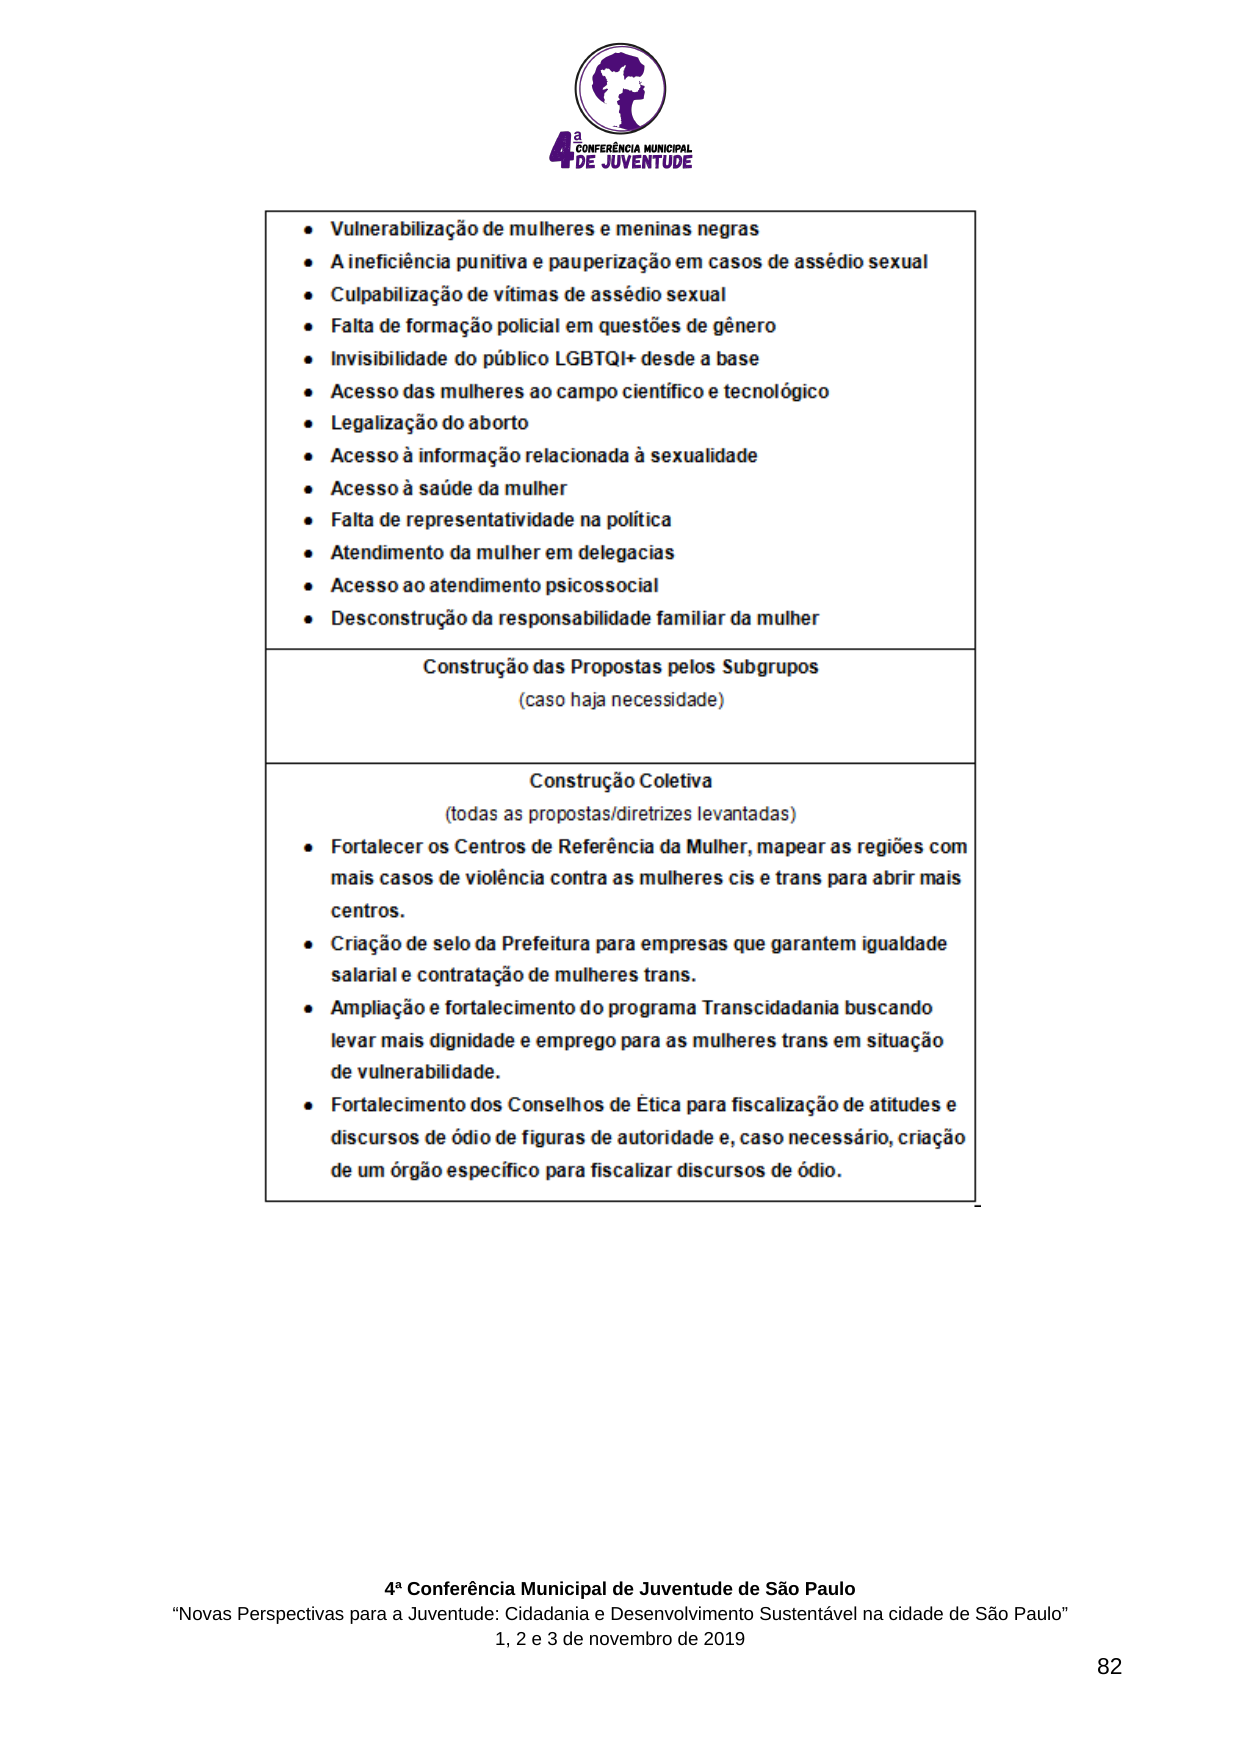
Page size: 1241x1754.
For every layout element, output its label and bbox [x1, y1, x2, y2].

picture [545, 29, 696, 180]
picture [259, 206, 981, 1207]
